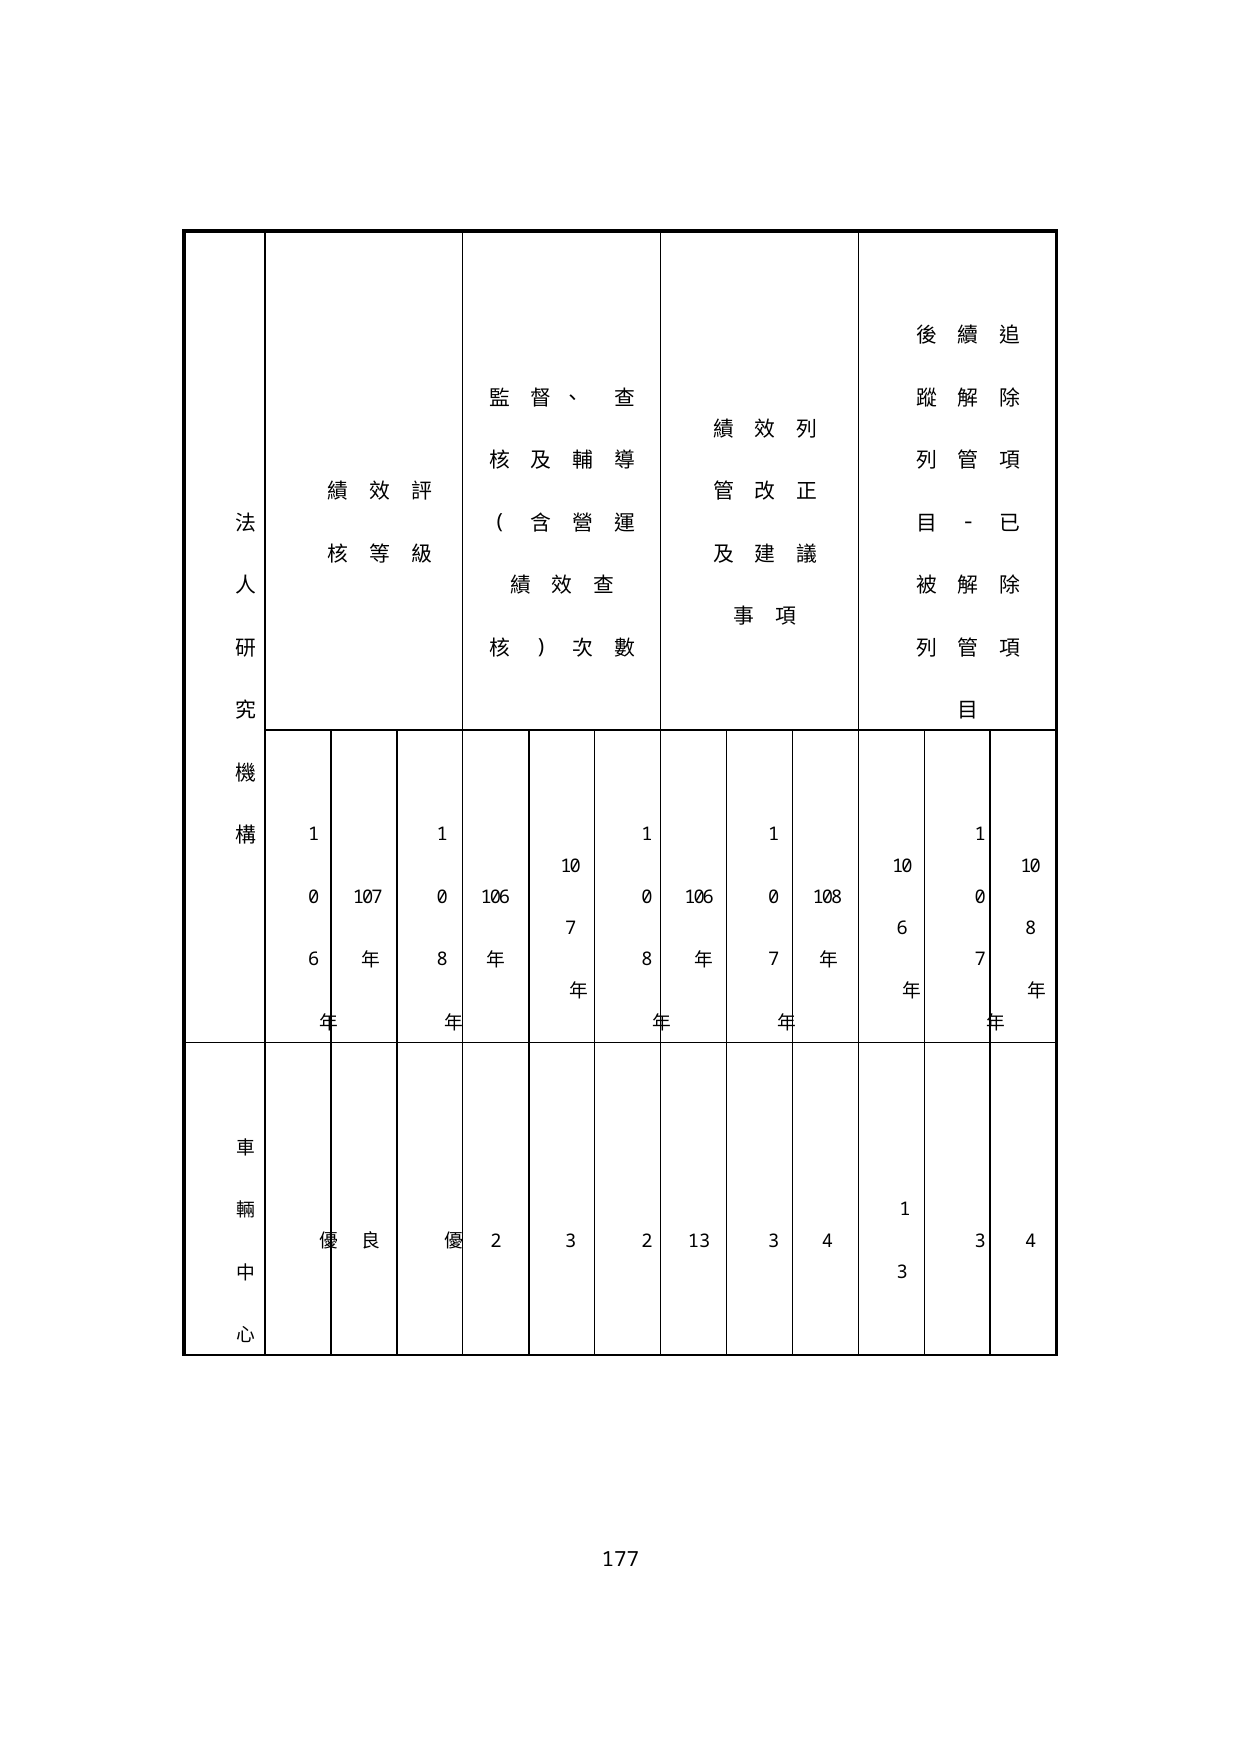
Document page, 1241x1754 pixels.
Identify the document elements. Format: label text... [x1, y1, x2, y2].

table_cell 13 [661, 1043, 726, 1354]
table_cell 2 [463, 1043, 528, 1354]
table_cell 107年 [925, 731, 989, 1042]
table_cell 4 [793, 1043, 858, 1354]
table_cell 優 [266, 1043, 330, 1354]
table_cell 107年 [530, 731, 594, 1042]
table_cell 108年 [991, 731, 1055, 1042]
table_cell 3 [530, 1043, 594, 1354]
table_cell 107年 [727, 731, 792, 1042]
table_header 後續追蹤解除列管項目-已被解除列管項目 [859, 233, 1055, 729]
table_cell 3 [727, 1043, 792, 1354]
table_cell 2 [595, 1043, 660, 1354]
table_cell 3 [925, 1043, 989, 1354]
table_cell 106年 [463, 731, 528, 1042]
table_cell 106年 [266, 731, 330, 1042]
table_cell 車輛中心 [186, 1043, 264, 1354]
table_header 績效評核等級 [266, 233, 462, 729]
table_header 法人研究機構 [186, 233, 264, 1042]
table_cell 106年 [859, 731, 924, 1042]
table_cell 106年 [661, 731, 726, 1042]
table_cell 13 [859, 1043, 924, 1354]
table_cell 108年 [595, 731, 660, 1042]
table_cell 優 [398, 1043, 462, 1354]
table_cell 108年 [398, 731, 462, 1042]
table_header 績效列管改正及建議事項 [661, 233, 858, 729]
table_cell 4 [991, 1043, 1055, 1354]
table_cell 108年 [793, 731, 858, 1042]
table_header 監督、查核及輔導(含營運績效查核)次數 [463, 233, 660, 729]
table_cell 107年 [332, 731, 396, 1042]
table_cell 良 [332, 1043, 396, 1354]
